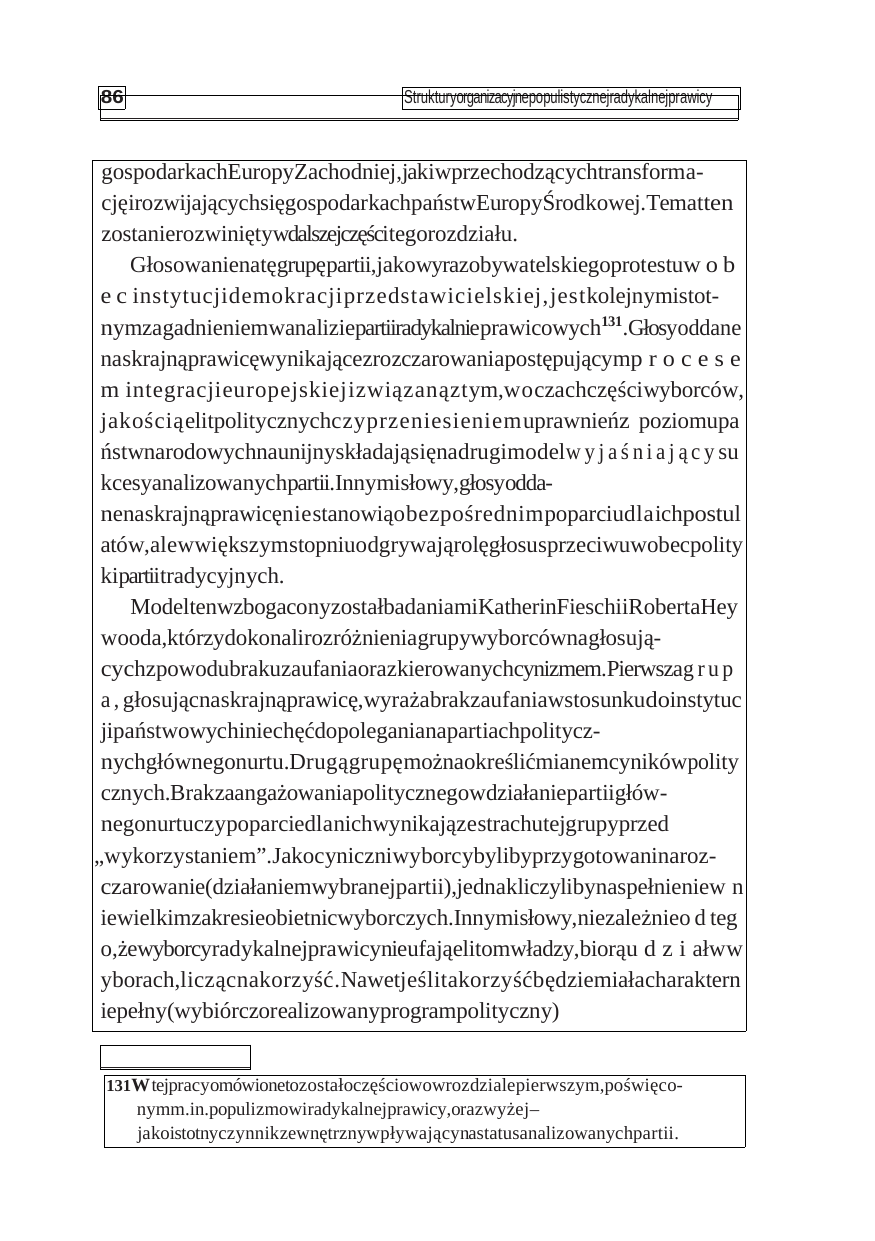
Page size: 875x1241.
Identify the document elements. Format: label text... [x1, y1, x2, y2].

text Głosowanienatęgrupępartii,jakowyrazobywatelskiegoprotestuwobecinstytucjidemokracjiprzedstawicielskiej,jestkolejnymistot-nymzagadnieniemwanaliziepartiiradykalnieprawicowych131.Głosyoddanenaskrajnąprawicęwynikającezrozczarowaniapostępującymprocesemintegracjieuropejskiejizwiązanąztym,woczachczęściwyborców,jakościąelitpolitycznychczyprzeniesieniemuprawnieńzpoziomupaństwnarodowychnaunijnyskładająsięnadrugimodelwyjaśniającysukcesyanalizowanychpartii.Innymisłowy,głosyodda-nenaskrajnąprawicęniestanowiąobezpośrednimpoparciudlaichpostulatów,alewwiększymstopniuodgrywająrolęgłosusprzeciwuwobecpolitykipartiitradycyjnych. [100, 251, 744, 588]
text nymm.in.populizmowiradykalnejprawicy,orazwyżej–jakoistotnyczynnikzewnętrznywpływającynastatusanalizowanychpartii. [137, 1098, 738, 1144]
text 86 [101, 96, 125, 107]
text ModeltenwzbogaconyzostałbadaniamiKatherinFieschiiRobertaHeywooda,którzydokonalirozróżnieniagrupywyborcównagłosują-cychzpowodubrakuzaufaniaorazkierowanychcynizmem.Pierwszagrupa,głosującnaskrajnąprawicę,wyrażabrakzaufaniawstosunkudoinstytucjipaństwowychiniechęćdopoleganianapartiachpolitycz-nychgłównegonurtu.Drugągrupęmożnaokreślićmianemcynikówpolitycznych.Brakzaangażowaniapolitycznegowdziałaniepartiigłów-negonurtuczypoparciedlanichwynikajązestrachutejgrupyprzed [101, 593, 744, 837]
text „wykorzystaniem”.Jakocyniczniwyborcybylibyprzygotowaninaroz-czarowanie(działaniemwybranejpartii),jednakliczylibynaspełnieniewniewielkimzakresieobietnicwyborczych.Innymisłowy,niezależnieodtego,żewyborcyradykalnejprawicynieufająelitomwładzy,biorąudziałwwyborach,liczącnakorzyść.Nawetjeślitakorzyśćbędziemiałacharakterniepełny(wybiórczorealizowanyprogrampolityczny) [94, 842, 744, 1023]
text 86 [101, 87, 125, 95]
text gospodarkachEuropyZachodniej,jakiwprzechodzącychtransforma- [101, 161, 746, 184]
text Strukturyorganizacyjnepopulistycznejradykalnejprawicy [404, 88, 740, 107]
text cjęirozwijającychsięgospodarkachpaństwEuropyŚrodkowej.Temattenzostanierozwiniętywdalszejczęścitegorozdziału. [101, 189, 738, 246]
text 131Wtejpracyomówionetozostałoczęściowowrozdzialepierwszym,poświęco- [106, 1076, 744, 1095]
